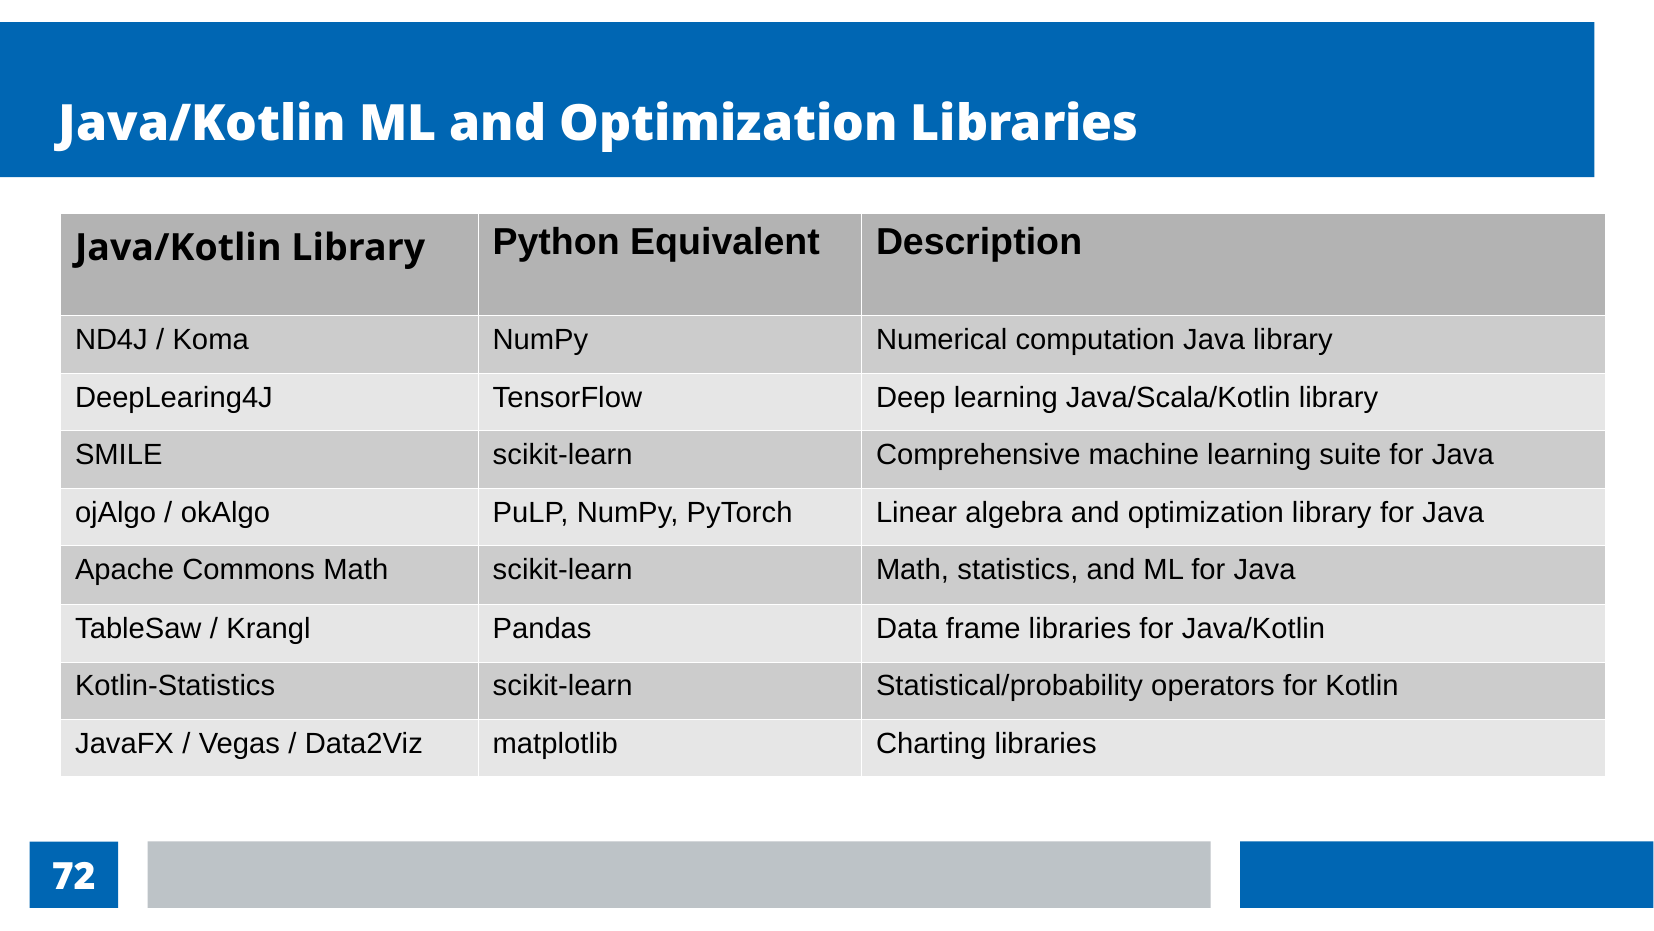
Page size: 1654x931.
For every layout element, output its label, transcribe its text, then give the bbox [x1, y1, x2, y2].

table_cell Data frame libraries for Java/Kotlin [862, 605, 1605, 662]
table_cell Statistical/probability operators for Kotlin [862, 663, 1605, 719]
table_header Python Equivalent [479, 214, 861, 315]
table_cell TableSaw / Krangl [61, 605, 478, 662]
title Java/Kotlin ML and Optimization Libraries [59, 44, 1595, 156]
table_cell SMILE [61, 431, 478, 488]
table_cell ND4J / Koma [61, 316, 478, 373]
table_cell Deep learning Java/Scala/Kotlin library [862, 374, 1605, 430]
table_cell TensorFlow [479, 374, 861, 430]
table_cell Charting libraries [862, 720, 1605, 776]
table_cell Apache Commons Math [61, 546, 478, 604]
table_cell ojAlgo / okAlgo [61, 489, 478, 545]
table_cell scikit-learn [479, 546, 861, 604]
table_cell DeepLearing4J [61, 374, 478, 430]
table_cell Linear algebra and optimization library for Java [862, 489, 1605, 545]
table_cell PuLP, NumPy, PyTorch [479, 489, 861, 545]
table_cell matplotlib [479, 720, 861, 776]
table_cell JavaFX / Vegas / Data2Viz [61, 720, 478, 776]
table_cell scikit-learn [479, 431, 861, 488]
table_cell Comprehensive machine learning suite for Java [862, 431, 1605, 488]
table_cell Numerical computation Java library [862, 316, 1605, 373]
table_header Java/Kotlin Library [61, 214, 478, 315]
table_cell Math, statistics, and ML for Java [862, 546, 1605, 604]
table_cell Pandas [479, 605, 861, 662]
table_cell Kotlin-Statistics [61, 663, 478, 719]
table_header Description [862, 214, 1605, 315]
table_cell NumPy [479, 316, 861, 373]
table_cell scikit-learn [479, 663, 861, 719]
